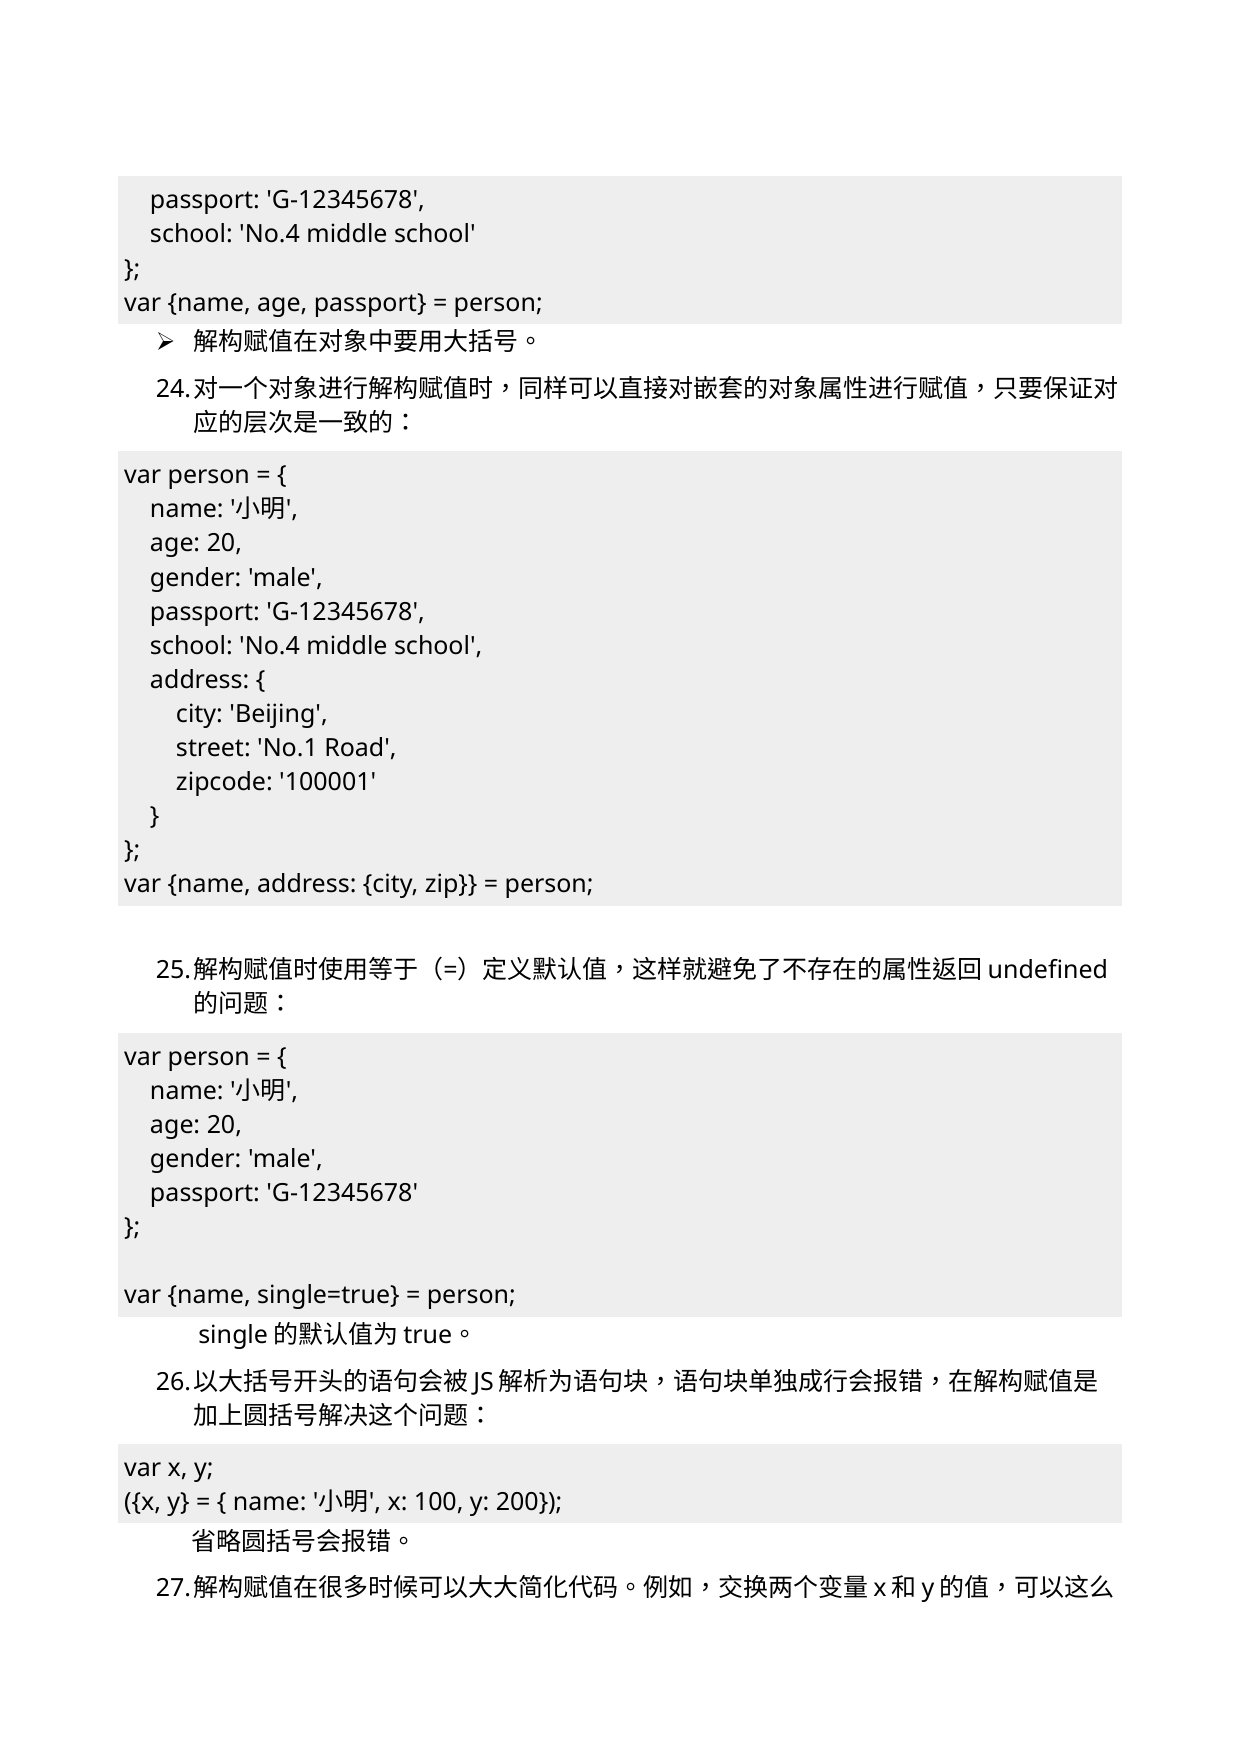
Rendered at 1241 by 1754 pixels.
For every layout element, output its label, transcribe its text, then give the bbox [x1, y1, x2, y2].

table_header var x, y; ({x, y} = { name: '小明', x: 100, y: 200}); [118, 1444, 1122, 1523]
list 以大括号开头的语句会被JS解析为语句块，语句块单独成行会报错，在解构赋值是加上圆括号解决这个问题： [156, 1363, 1122, 1431]
list 解构赋值在很多时候可以大大简化代码。例如，交换两个变量x和y的值，可以这么 [156, 1570, 1122, 1604]
list 解构赋值在对象中要用大括号。 [156, 324, 1122, 358]
table_header var person = { name: '小明', age: 20, gender: 'male', passport: 'G-12345678' }; var {name, single=true} = person; [118, 1033, 1122, 1317]
table_header var person = { name: '小明', age: 20, gender: 'male', passport: 'G-12345678', school: 'No.4 middle school', address: { city: 'Beijing', street: 'No.1 Road', zipcode: '100001' } }; var {name, address: {city, zip}} = person; [118, 451, 1122, 906]
list 解构赋值时使用等于（=）定义默认值，这样就避免了不存在的属性返回undefined的问题： [156, 952, 1122, 1020]
text single的默认值为true。 [118, 1317, 1122, 1351]
list 对一个对象进行解构赋值时，同样可以直接对嵌套的对象属性进行赋值，只要保证对应的层次是一致的： [156, 371, 1122, 439]
text 省略圆括号会报错。 [118, 1523, 1122, 1557]
table_header passport: 'G-12345678', school: 'No.4 middle school' }; var {name, age, passport} = person; [118, 176, 1122, 324]
